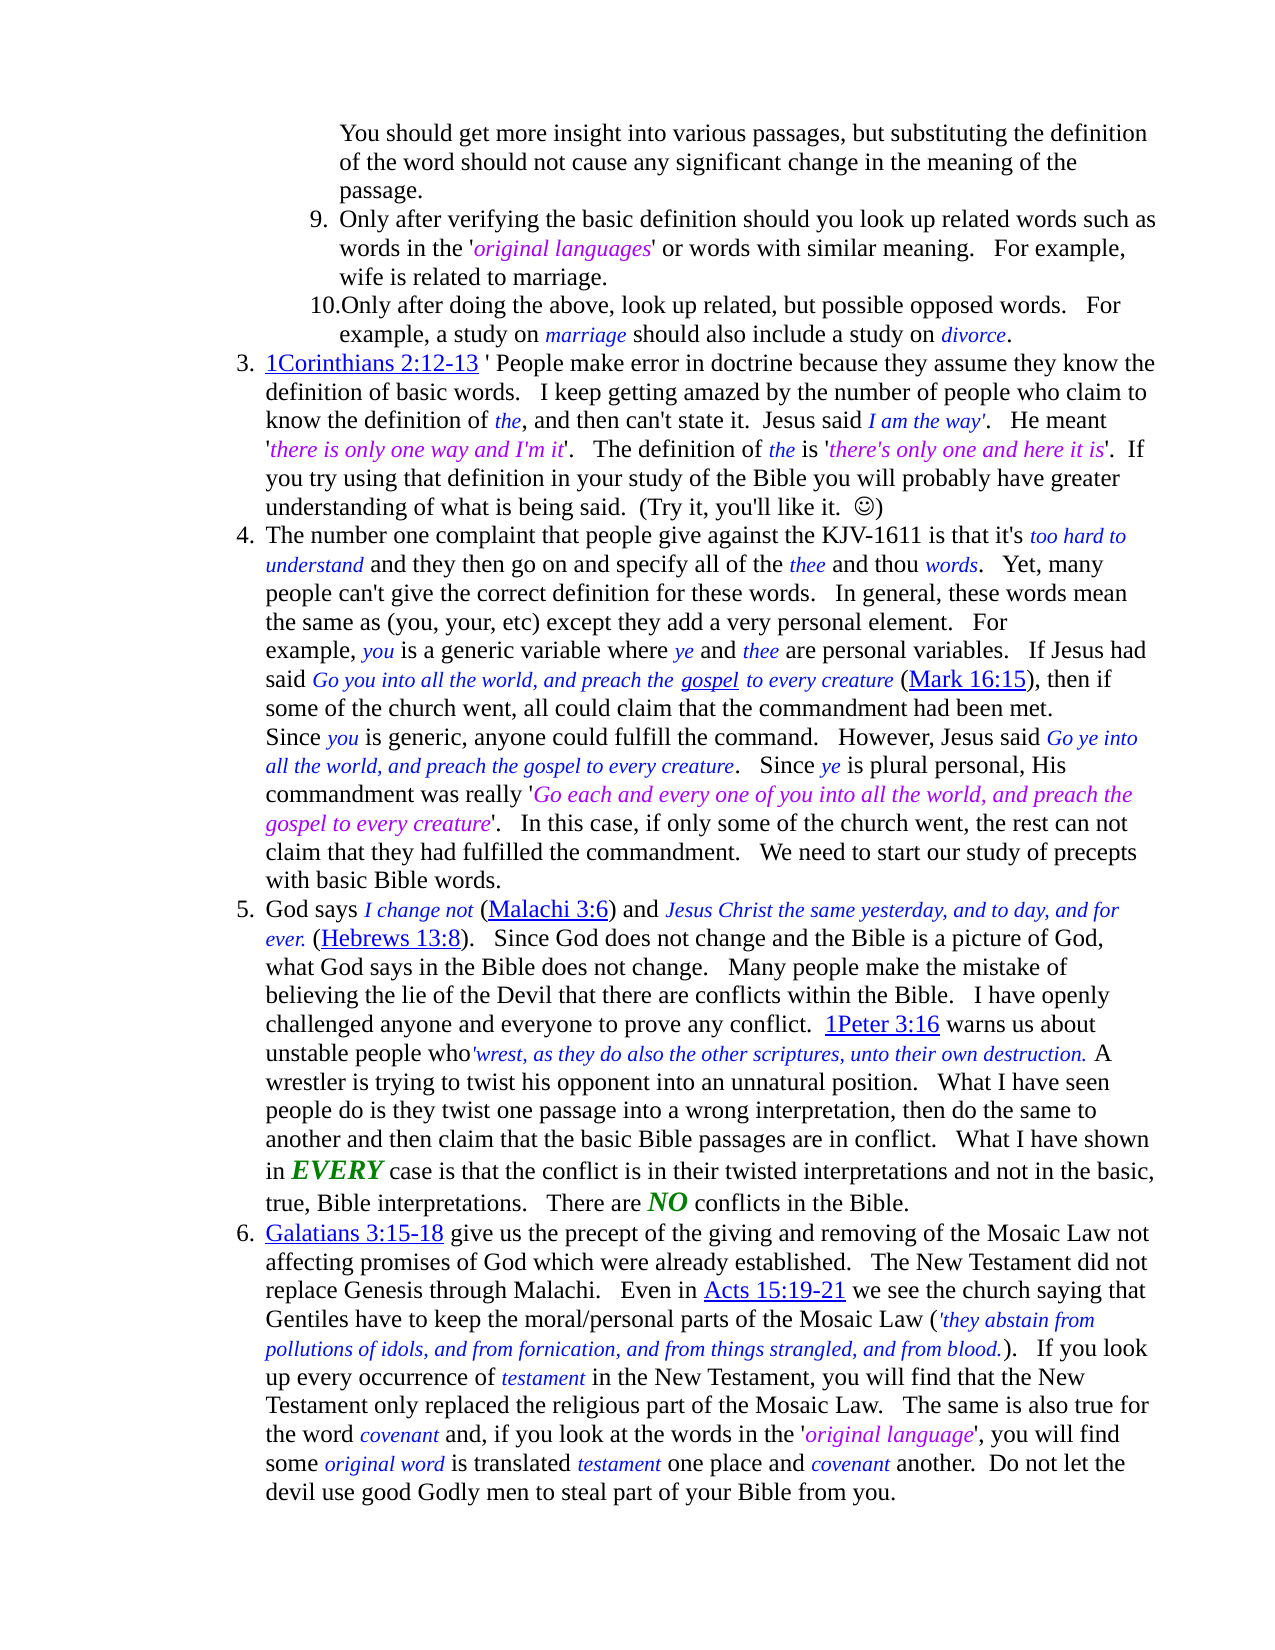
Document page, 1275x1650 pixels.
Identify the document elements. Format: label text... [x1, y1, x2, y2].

list God says I change not (Malachi 3:6) and Jesus Christ the same yesterday, and to day, and for ever. (Hebrews 13:8). Since God does not change and the Bible is a picture of God, what God says in the Bible does not change. Many people make the mistake of believing the lie of the Devil that there are conflicts within the Bible. I have openly challenged anyone and everyone to prove any conflict. 1Peter 3:16 warns us about unstable people who'wrest, as they do also the other scriptures, unto their own destruction. A wrestler is trying to twist his opponent into an unnatural position. What I have seen people do is they twist one passage into a wrong interpretation, then do the same to another and then claim that the basic Bible passages are in conflict. What I have shown in EVERY case is that the conflict is in their twisted interpretations and not in the basic, true, Bible interpretations. There are NO conflicts in the Bible. [236, 894, 1157, 1218]
list Only after verifying the basic definition should you look up related words such as words in the 'original languages' or words with similar meaning. For example, wife is related to marriage. [309, 204, 1157, 291]
list Only after doing the above, look up related, but possible opposed words. For example, a study on marriage should also include a study on divorce. [309, 291, 1157, 348]
list You should get more insight into various passages, but substituting the definition of the word should not cause any significant change in the meaning of the passage. [309, 118, 1157, 204]
list 1Corinthians 2:12-13 ' People make error in doctrine because they assume they know the definition of basic words. I keep getting amazed by the number of people who claim to know the definition of the, and then can't state it. Jesus said I am the way'. He meant 'there is only one way and I'm it'. The definition of the is 'there's only one and here it is'. If you try using that definition in your study of the Bible you will probably have greater understanding of what is being said. (Try it, you'll like it. J) [236, 348, 1157, 521]
list The number one complaint that people give against the KJV-1611 is that it's too hard to understand and they then go on and specify all of the thee and thou words. Yet, many people can't give the correct definition for these words. In general, these words mean the same as (you, your, etc) except they add a very personal element. For example, you is a generic variable where ye and thee are personal variables. If Jesus had said Go you into all the world, and preach the gospel to every creature (Mark 16:15), then if some of the church went, all could claim that the commandment had been met. Since you is generic, anyone could fulfill the command. However, Jesus said Go ye into all the world, and preach the gospel to every creature. Since ye is plural personal, His commandment was really 'Go each and every one of you into all the world, and preach the gospel to every creature'. In this case, if only some of the church went, the rest can not claim that they had fulfilled the commandment. We need to start our study of precepts with basic Bible words. [236, 521, 1157, 894]
list Galatians 3:15-18 give us the precept of the giving and removing of the Mosaic Law not affecting promises of God which were already established. The New Testament did not replace Genesis through Malachi. Even in Acts 15:19-21 we see the church saying that Gentiles have to keep the moral/personal parts of the Mosaic Law ('they abstain from pollutions of idols, and from fornication, and from things strangled, and from blood.). If you look up every occurrence of testament in the New Testament, you will find that the New Testament only replaced the religious part of the Mosaic Law. The same is also true for the word covenant and, if you look at the words in the 'original language', you will find some original word is translated testament one place and covenant another. Do not let the devil use good Godly men to steal part of your Bible from you. [236, 1218, 1157, 1505]
